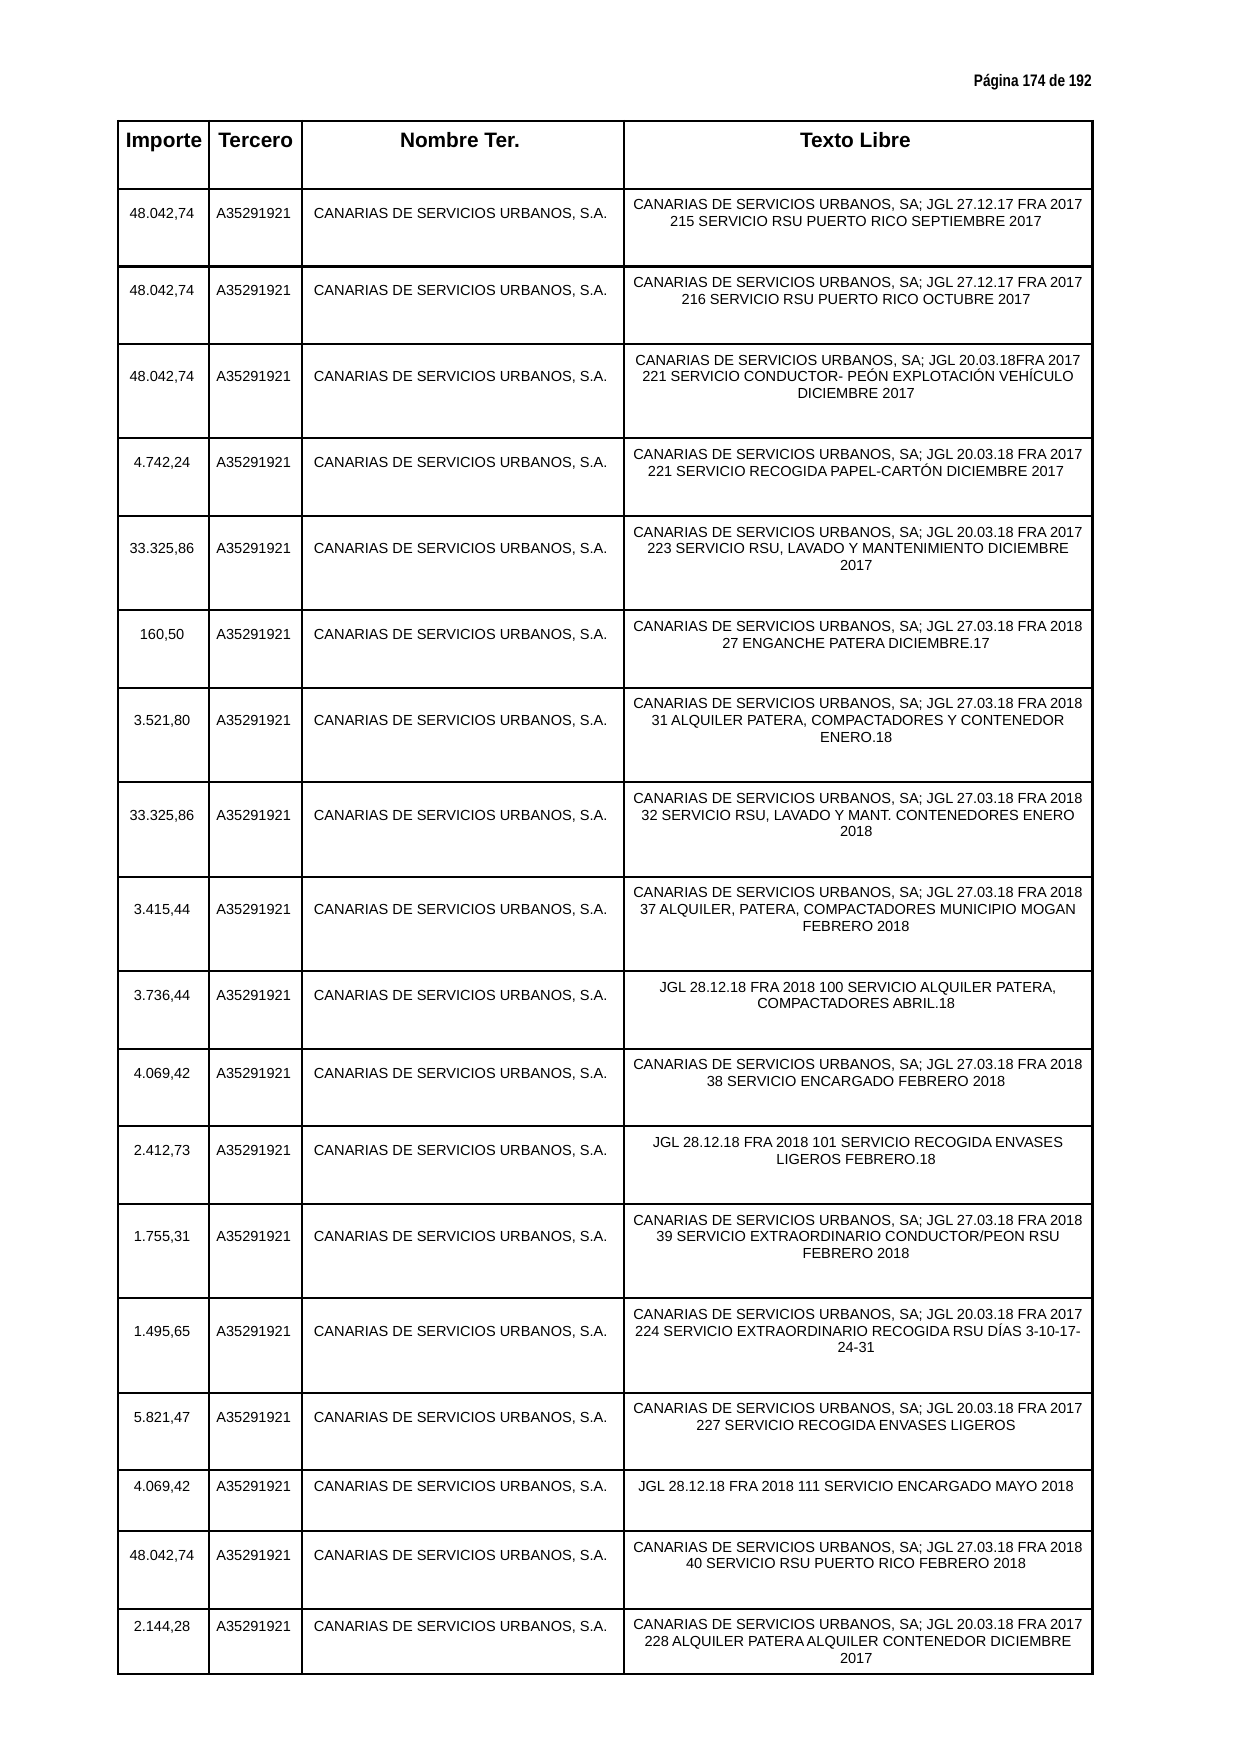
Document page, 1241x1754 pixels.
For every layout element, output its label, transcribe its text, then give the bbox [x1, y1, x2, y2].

table_cell CANARIAS DE SERVICIOS URBANOS, S.A. [303, 878, 623, 970]
table_cell CANARIAS DE SERVICIOS URBANOS, S.A. [303, 689, 623, 781]
table_cell A35291921 [210, 611, 301, 687]
table_cell CANARIAS DE SERVICIOS URBANOS, SA; JGL 20.03.18FRA 2017 221 SERVICIO CONDUCTOR- PEÓN EXPLOTACIÓN VEHÍCULO DICIEMBRE 2017 [625, 345, 1091, 437]
table_cell A35291921 [210, 783, 301, 876]
table_cell 1.495,65 [119, 1299, 208, 1392]
table_cell CANARIAS DE SERVICIOS URBANOS, SA; JGL 27.03.18 FRA 2018 40 SERVICIO RSU PUERTO RICO FEBRERO 2018 [625, 1532, 1091, 1608]
table_cell A35291921 [210, 972, 301, 1048]
table_cell 1.755,31 [119, 1205, 208, 1297]
table_cell 2.144,28 [119, 1610, 208, 1672]
table_cell CANARIAS DE SERVICIOS URBANOS, SA; JGL 27.03.18 FRA 2018 27 ENGANCHE PATERA DICIEMBRE.17 [625, 611, 1091, 687]
table_header Importe [119, 122, 208, 188]
table_cell 48.042,74 [119, 345, 208, 437]
table_cell CANARIAS DE SERVICIOS URBANOS, S.A. [303, 1532, 623, 1608]
table_cell CANARIAS DE SERVICIOS URBANOS, SA; JGL 20.03.18 FRA 2017 224 SERVICIO EXTRAORDINARIO RECOGIDA RSU DÍAS 3-10-17-24-31 [625, 1299, 1091, 1392]
table_cell A35291921 [210, 689, 301, 781]
table_cell A35291921 [210, 345, 301, 437]
table_cell 5.821,47 [119, 1394, 208, 1469]
table_cell 4.069,42 [119, 1050, 208, 1125]
table_cell CANARIAS DE SERVICIOS URBANOS, SA; JGL 27.12.17 FRA 2017 216 SERVICIO RSU PUERTO RICO OCTUBRE 2017 [625, 268, 1091, 343]
table_cell CANARIAS DE SERVICIOS URBANOS, SA; JGL 27.12.17 FRA 2017 215 SERVICIO RSU PUERTO RICO SEPTIEMBRE 2017 [625, 190, 1091, 265]
table_cell JGL 28.12.18 FRA 2018 100 SERVICIO ALQUILER PATERA, COMPACTADORES ABRIL.18 [625, 972, 1091, 1048]
table_cell A35291921 [210, 1050, 301, 1125]
table_cell A35291921 [210, 268, 301, 343]
table_cell A35291921 [210, 190, 301, 265]
table_header Nombre Ter. [303, 122, 623, 188]
table_cell CANARIAS DE SERVICIOS URBANOS, SA; JGL 20.03.18 FRA 2017 221 SERVICIO RECOGIDA PAPEL-CARTÓN DICIEMBRE 2017 [625, 439, 1091, 515]
table_cell CANARIAS DE SERVICIOS URBANOS, S.A. [303, 1610, 623, 1672]
table_cell 3.415,44 [119, 878, 208, 970]
table_cell 3.736,44 [119, 972, 208, 1048]
table_cell CANARIAS DE SERVICIOS URBANOS, S.A. [303, 345, 623, 437]
table_cell A35291921 [210, 1299, 301, 1392]
table_cell CANARIAS DE SERVICIOS URBANOS, SA; JGL 20.03.18 FRA 2017 223 SERVICIO RSU, LAVADO Y MANTENIMIENTO DICIEMBRE 2017 [625, 517, 1091, 609]
table_cell CANARIAS DE SERVICIOS URBANOS, SA; JGL 20.03.18 FRA 2017 227 SERVICIO RECOGIDA ENVASES LIGEROS [625, 1394, 1091, 1469]
table_cell CANARIAS DE SERVICIOS URBANOS, S.A. [303, 1394, 623, 1469]
table_cell CANARIAS DE SERVICIOS URBANOS, S.A. [303, 783, 623, 876]
table_cell 2.412,73 [119, 1127, 208, 1203]
table_cell 4.742,24 [119, 439, 208, 515]
table_cell A35291921 [210, 1532, 301, 1608]
table_header Tercero [210, 122, 301, 188]
table_cell 48.042,74 [119, 190, 208, 265]
table_cell A35291921 [210, 878, 301, 970]
table_cell CANARIAS DE SERVICIOS URBANOS, S.A. [303, 268, 623, 343]
table_cell A35291921 [210, 439, 301, 515]
table_cell A35291921 [210, 1471, 301, 1530]
table_cell CANARIAS DE SERVICIOS URBANOS, SA; JGL 27.03.18 FRA 2018 31 ALQUILER PATERA, COMPACTADORES Y CONTENEDOR ENERO.18 [625, 689, 1091, 781]
table_cell CANARIAS DE SERVICIOS URBANOS, S.A. [303, 1299, 623, 1392]
table_cell CANARIAS DE SERVICIOS URBANOS, S.A. [303, 517, 623, 609]
table_cell JGL 28.12.18 FRA 2018 111 SERVICIO ENCARGADO MAYO 2018 [625, 1471, 1091, 1530]
table_cell 48.042,74 [119, 268, 208, 343]
table_cell A35291921 [210, 1610, 301, 1672]
table_cell A35291921 [210, 1394, 301, 1469]
table_cell CANARIAS DE SERVICIOS URBANOS, SA; JGL 20.03.18 FRA 2017 228 ALQUILER PATERA ALQUILER CONTENEDOR DICIEMBRE 2017 [625, 1610, 1091, 1672]
table_cell CANARIAS DE SERVICIOS URBANOS, S.A. [303, 1050, 623, 1125]
table_cell CANARIAS DE SERVICIOS URBANOS, S.A. [303, 611, 623, 687]
table_cell CANARIAS DE SERVICIOS URBANOS, S.A. [303, 190, 623, 265]
table_cell A35291921 [210, 1127, 301, 1203]
table_cell A35291921 [210, 517, 301, 609]
table_header Texto Libre [625, 122, 1091, 188]
table_cell CANARIAS DE SERVICIOS URBANOS, S.A. [303, 972, 623, 1048]
table_cell 3.521,80 [119, 689, 208, 781]
table_cell CANARIAS DE SERVICIOS URBANOS, SA; JGL 27.03.18 FRA 2018 39 SERVICIO EXTRAORDINARIO CONDUCTOR/PEON RSU FEBRERO 2018 [625, 1205, 1091, 1297]
table_cell A35291921 [210, 1205, 301, 1297]
table_cell 33.325,86 [119, 517, 208, 609]
table_cell CANARIAS DE SERVICIOS URBANOS, S.A. [303, 1205, 623, 1297]
table_cell CANARIAS DE SERVICIOS URBANOS, SA; JGL 27.03.18 FRA 2018 37 ALQUILER, PATERA, COMPACTADORES MUNICIPIO MOGAN FEBRERO 2018 [625, 878, 1091, 970]
table_cell CANARIAS DE SERVICIOS URBANOS, S.A. [303, 1127, 623, 1203]
table_cell 4.069,42 [119, 1471, 208, 1530]
table_cell CANARIAS DE SERVICIOS URBANOS, S.A. [303, 439, 623, 515]
table_cell CANARIAS DE SERVICIOS URBANOS, S.A. [303, 1471, 623, 1530]
table_cell 33.325,86 [119, 783, 208, 876]
table_cell 48.042,74 [119, 1532, 208, 1608]
table_cell CANARIAS DE SERVICIOS URBANOS, SA; JGL 27.03.18 FRA 2018 38 SERVICIO ENCARGADO FEBRERO 2018 [625, 1050, 1091, 1125]
table_cell JGL 28.12.18 FRA 2018 101 SERVICIO RECOGIDA ENVASES LIGEROS FEBRERO.18 [625, 1127, 1091, 1203]
table_cell 160,50 [119, 611, 208, 687]
table_cell CANARIAS DE SERVICIOS URBANOS, SA; JGL 27.03.18 FRA 2018 32 SERVICIO RSU, LAVADO Y MANT. CONTENEDORES ENERO 2018 [625, 783, 1091, 876]
